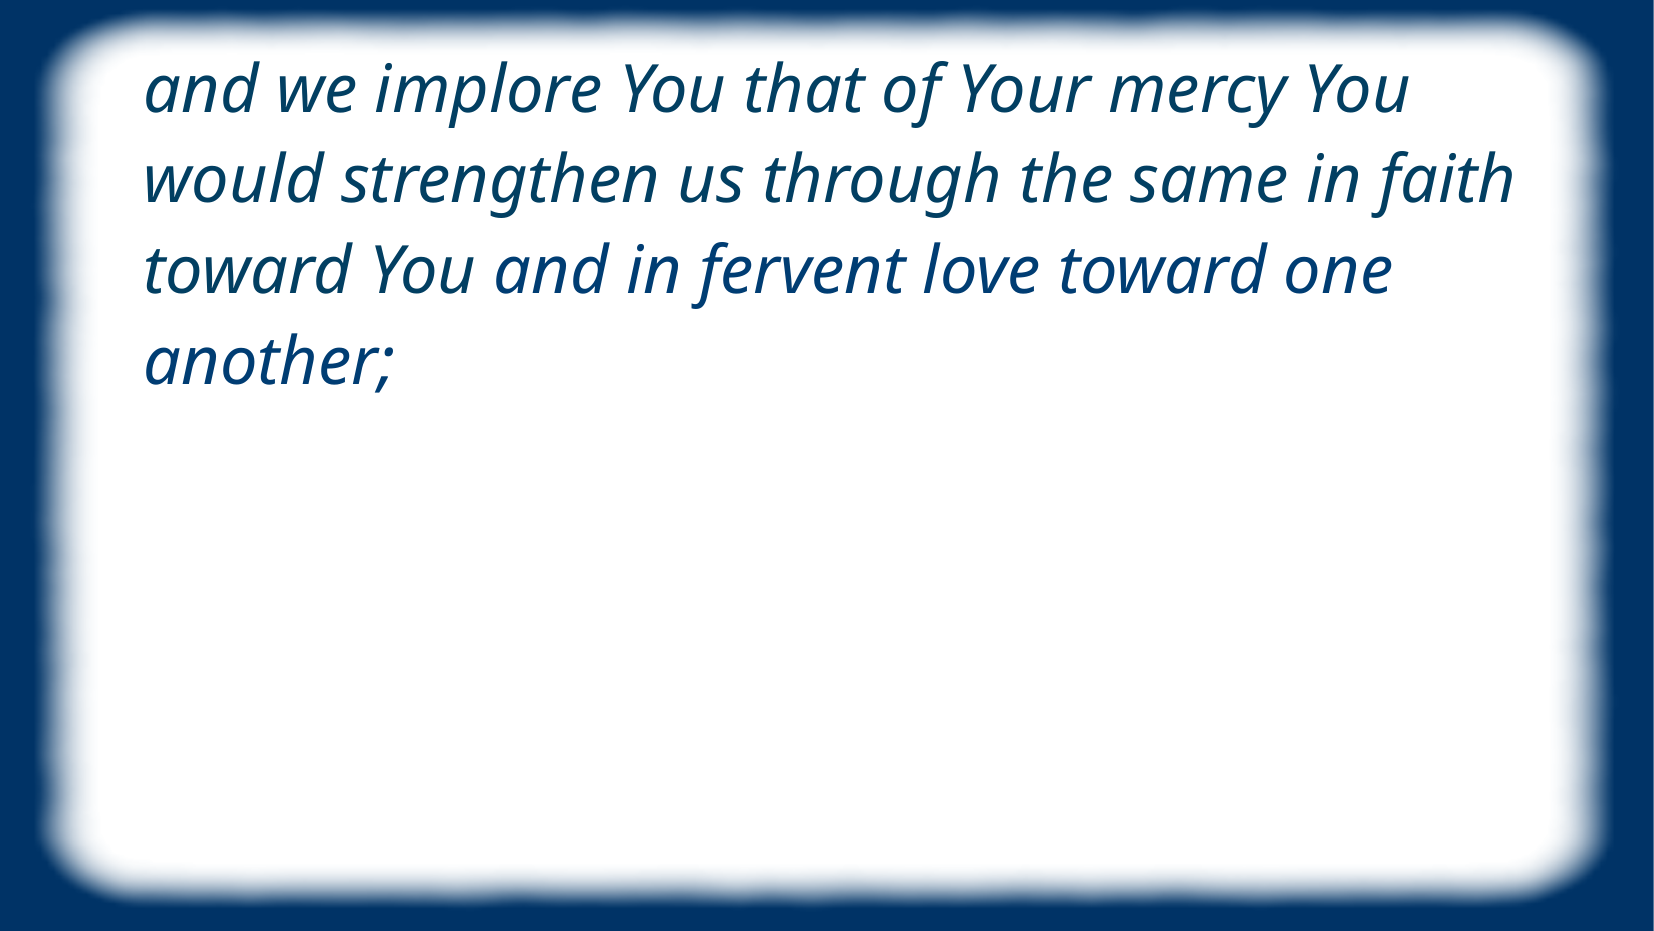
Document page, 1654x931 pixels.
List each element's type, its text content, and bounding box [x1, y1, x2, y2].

text_box and we implore You that of Your mercy You would strengthen us through the same in faith toward You and in fervent love toward one another; [60, 33, 1606, 404]
picture [0, 0, 1654, 931]
